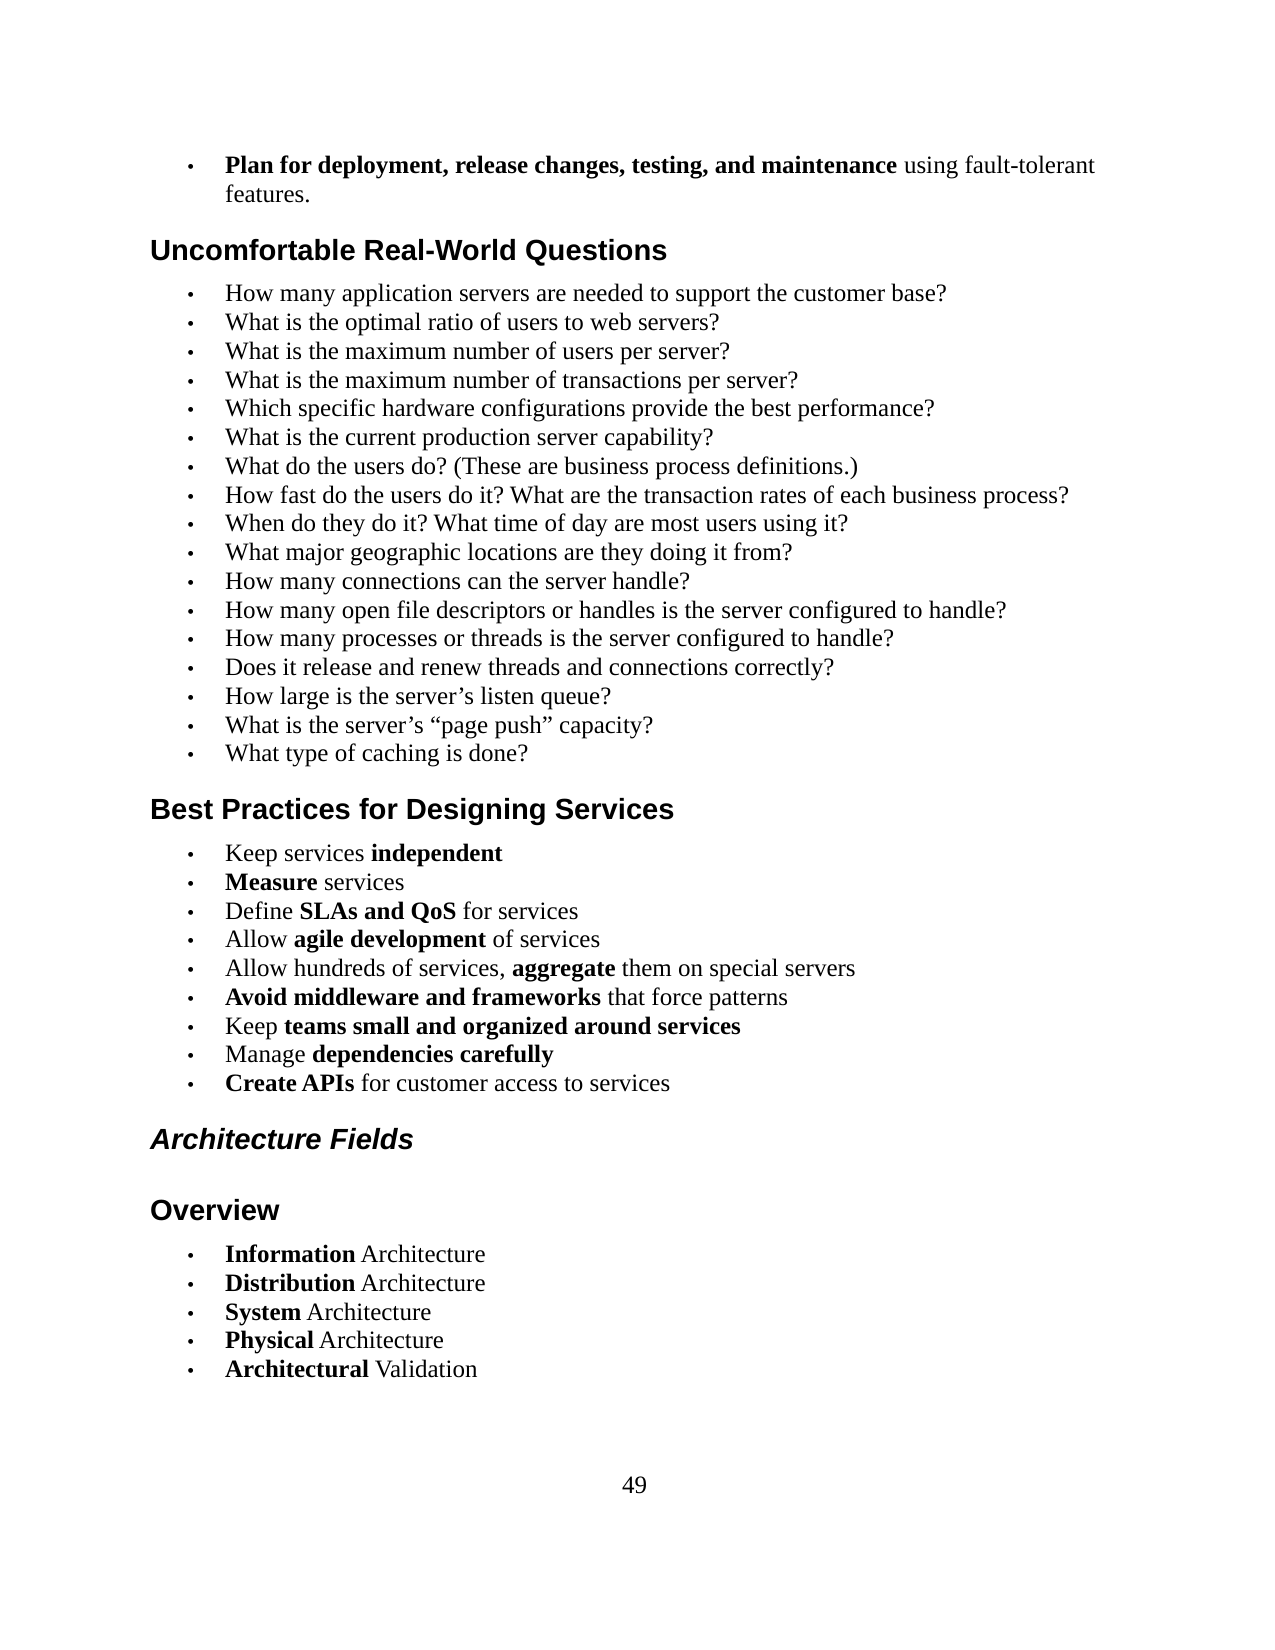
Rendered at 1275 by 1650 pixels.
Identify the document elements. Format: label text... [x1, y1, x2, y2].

list Does it release and renew threads and connections correctly? [187, 652, 1125, 681]
list What type of caching is done? [187, 738, 1125, 767]
list Plan for deployment, release changes, testing, and maintenance using fault-tolerant features. [187, 150, 1125, 207]
list System Architecture [187, 1297, 1125, 1325]
list Measure services [187, 867, 1125, 896]
list What is the optimal ratio of users to web servers? [187, 307, 1125, 336]
list Keep teams small and organized around services [187, 1011, 1125, 1039]
list Which specific hardware configurations provide the best performance? [187, 393, 1125, 422]
list Information Architecture [187, 1239, 1125, 1268]
list What do the users do? (These are business process definitions.) [187, 451, 1125, 480]
subtitle Uncomfortable Real-World Questions [150, 232, 1125, 266]
list Distribution Architecture [187, 1268, 1125, 1297]
list What is the maximum number of transactions per server? [187, 365, 1125, 393]
list What is the maximum number of users per server? [187, 336, 1125, 365]
list How large is the server’s listen queue? [187, 681, 1125, 710]
list When do they do it? What time of day are most users using it? [187, 508, 1125, 537]
list Physical Architecture [187, 1325, 1125, 1354]
list Define SLAs and QoS for services [187, 896, 1125, 924]
list How many application servers are needed to support the customer base? [187, 278, 1125, 307]
list Create APIs for customer access to services [187, 1068, 1125, 1097]
list How many connections can the server handle? [187, 566, 1125, 595]
list Allow agile development of services [187, 924, 1125, 953]
subtitle Architecture Fields [150, 1122, 1125, 1156]
list What is the current production server capability? [187, 422, 1125, 451]
list Avoid middleware and frameworks that force patterns [187, 982, 1125, 1011]
list Manage dependencies carefully [187, 1039, 1125, 1068]
list What is the server’s “page push” capacity? [187, 710, 1125, 738]
subtitle Overview [150, 1193, 1125, 1227]
list How many processes or threads is the server configured to handle? [187, 623, 1125, 652]
list How many open file descriptors or handles is the server configured to handle? [187, 595, 1125, 623]
subtitle Best Practices for Designing Services [150, 792, 1125, 826]
list How fast do the users do it? What are the transaction rates of each business process? [187, 480, 1125, 508]
list Keep services independent [187, 838, 1125, 867]
list Allow hundreds of services, aggregate them on special servers [187, 953, 1125, 982]
list Architectural Validation [187, 1354, 1125, 1383]
list What major geographic locations are they doing it from? [187, 537, 1125, 566]
